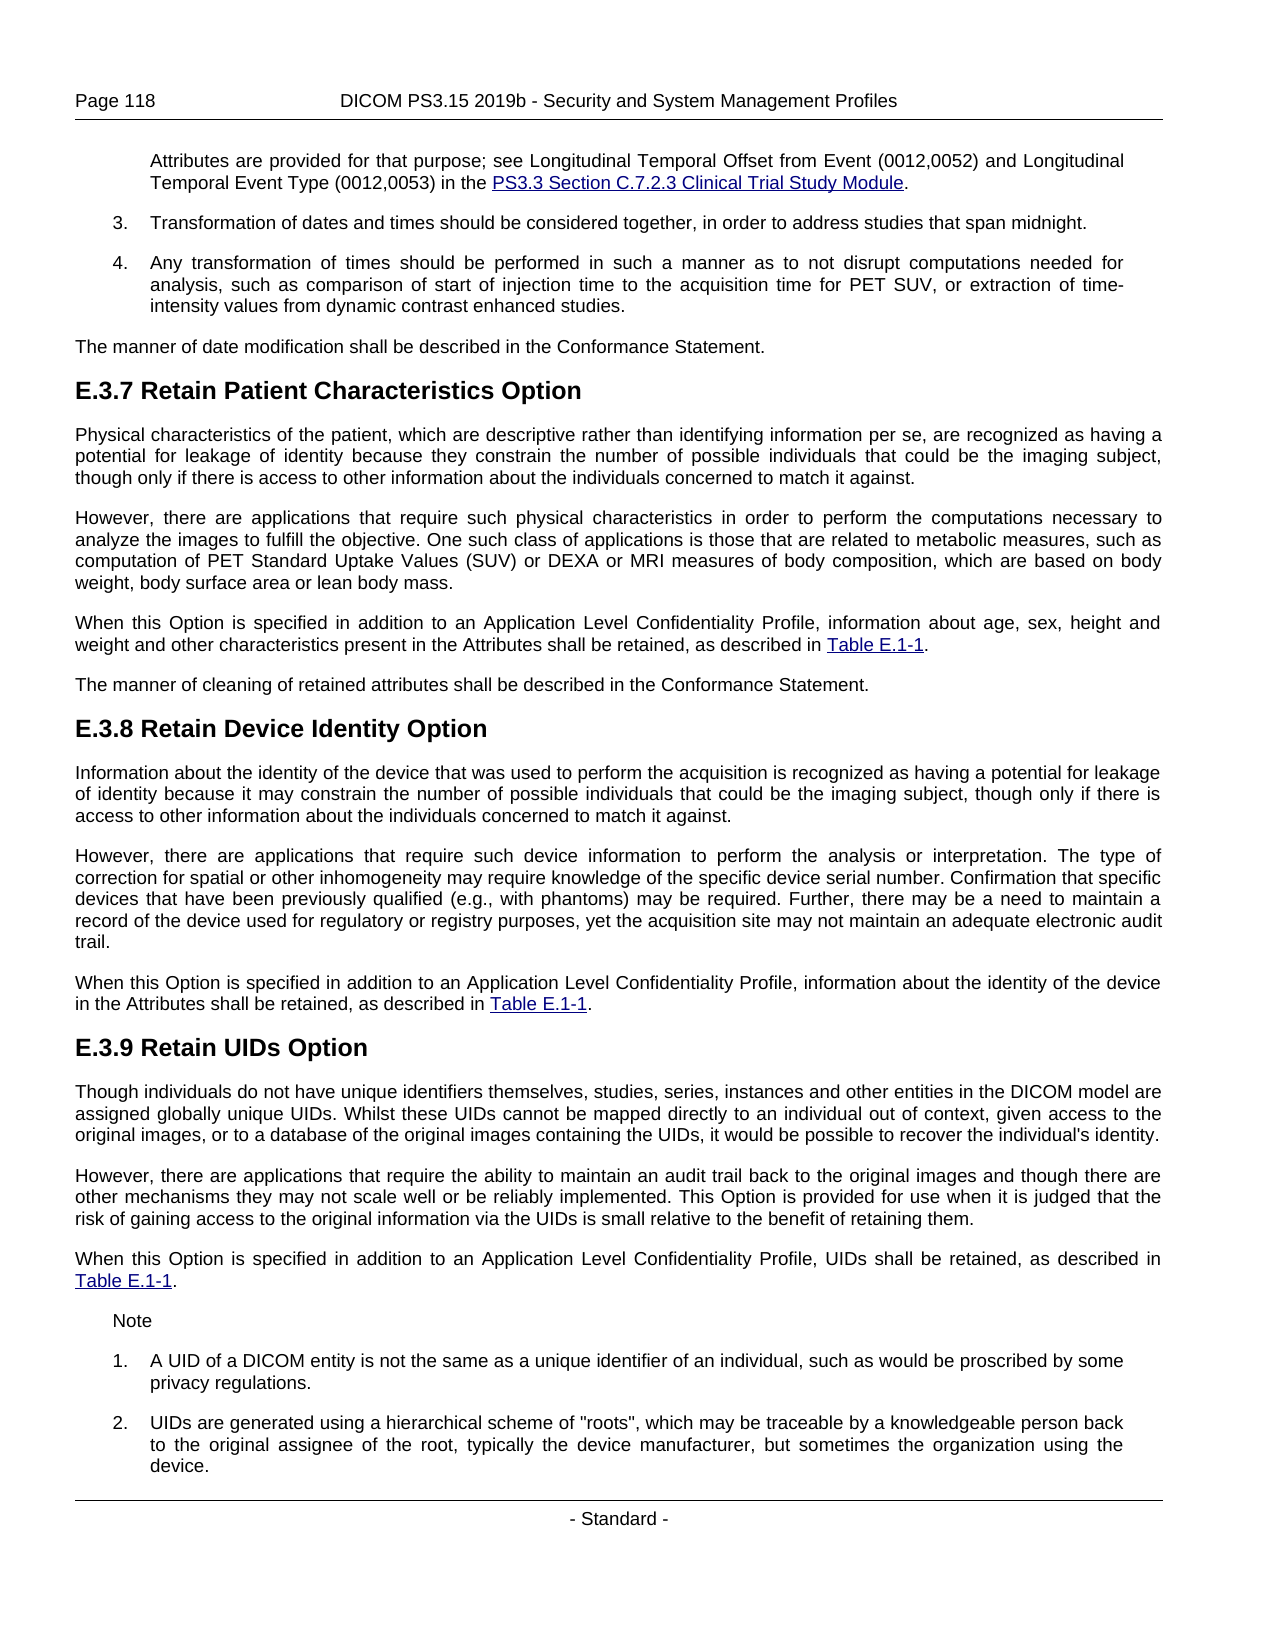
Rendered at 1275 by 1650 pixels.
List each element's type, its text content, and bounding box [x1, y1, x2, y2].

text Attributes are provided for that purpose; see Longitudinal Temporal Offset from Event (0012,0052) and Longitudinal Temporal Event Type (0012,0053) in the PS3.3 Section C.7.2.3 Clinical Trial Study Module. [112, 150, 1125, 193]
text When this Option is specified in addition to an Application Level Confidentiality Profile, information about age, sex, height and weight and other characteristics present in the Attributes shall be retained, as described in Table E.1-1. [75, 612, 1162, 655]
text Note [112, 1310, 1125, 1331]
text E.3.9 Retain UIDs Option [75, 1033, 1162, 1062]
text The manner of cleaning of retained attributes shall be described in the Conformance Statement. [75, 674, 1162, 695]
text 4. Any transformation of times should be performed in such a manner as to not disrupt computations needed for analysis, such as comparison of start of injection time to the acquisition time for PET SUV, or extraction of time-intensity values from dynamic contrast enhanced studies. [112, 252, 1125, 317]
text When this Option is specified in addition to an Application Level Confidentiality Profile, UIDs shall be retained, as described in Table E.1-1. [75, 1248, 1162, 1291]
text 3. Transformation of dates and times should be considered together, in order to address studies that span midnight. [112, 212, 1125, 233]
text E.3.8 Retain Device Identity Option [75, 714, 1162, 743]
text The manner of date modification shall be described in the Conformance Statement. [75, 336, 1162, 357]
text E.3.7 Retain Patient Characteristics Option [75, 376, 1162, 405]
text However, there are applications that require such physical characteristics in order to perform the computations necessary to analyze the images to fulfill the objective. One such class of applications is those that are related to metabolic measures, such as computation of PET Standard Uptake Values (SUV) or DEXA or MRI measures of body composition, which are based on body weight, body surface area or lean body mass. [75, 507, 1162, 593]
text 1. A UID of a DICOM entity is not the same as a unique identifier of an individual, such as would be proscribed by some privacy regulations. [112, 1350, 1125, 1393]
text However, there are applications that require such device information to perform the analysis or interpretation. The type of correction for spatial or other inhomogeneity may require knowledge of the specific device serial number. Confirmation that specific devices that have been previously qualified (e.g., with phantoms) may be required. Further, there may be a need to maintain a record of the device used for regulatory or registry purposes, yet the acquisition site may not maintain an adequate electronic audit trail. [75, 845, 1162, 953]
text Physical characteristics of the patient, which are descriptive rather than identifying information per se, are recognized as having a potential for leakage of identity because they constrain the number of possible individuals that could be the imaging subject, though only if there is access to other information about the individuals concerned to match it against. [75, 423, 1162, 488]
text When this Option is specified in addition to an Application Level Confidentiality Profile, information about the identity of the device in the Attributes shall be retained, as described in Table E.1-1. [75, 972, 1162, 1015]
text However, there are applications that require the ability to maintain an audit trail back to the original images and though there are other mechanisms they may not scale well or be reliably implemented. This Option is provided for use when it is judged that the risk of gaining access to the original information via the UIDs is small relative to the benefit of retaining them. [75, 1164, 1162, 1229]
text 2. UIDs are generated using a hierarchical scheme of "roots", which may be traceable by a knowledgeable person back to the original assignee of the root, typically the device manufacturer, but sometimes the organization using the device. [112, 1412, 1125, 1477]
text Though individuals do not have unique identifiers themselves, studies, series, instances and other entities in the DICOM model are assigned globally unique UIDs. Whilst these UIDs cannot be mapped directly to an individual out of context, given access to the original images, or to a database of the original images containing the UIDs, it would be possible to recover the individual's identity. [75, 1081, 1162, 1146]
text Information about the identity of the device that was used to perform the acquisition is recognized as having a potential for leakage of identity because it may constrain the number of possible individuals that could be the imaging subject, though only if there is access to other information about the individuals concerned to match it against. [75, 762, 1162, 826]
